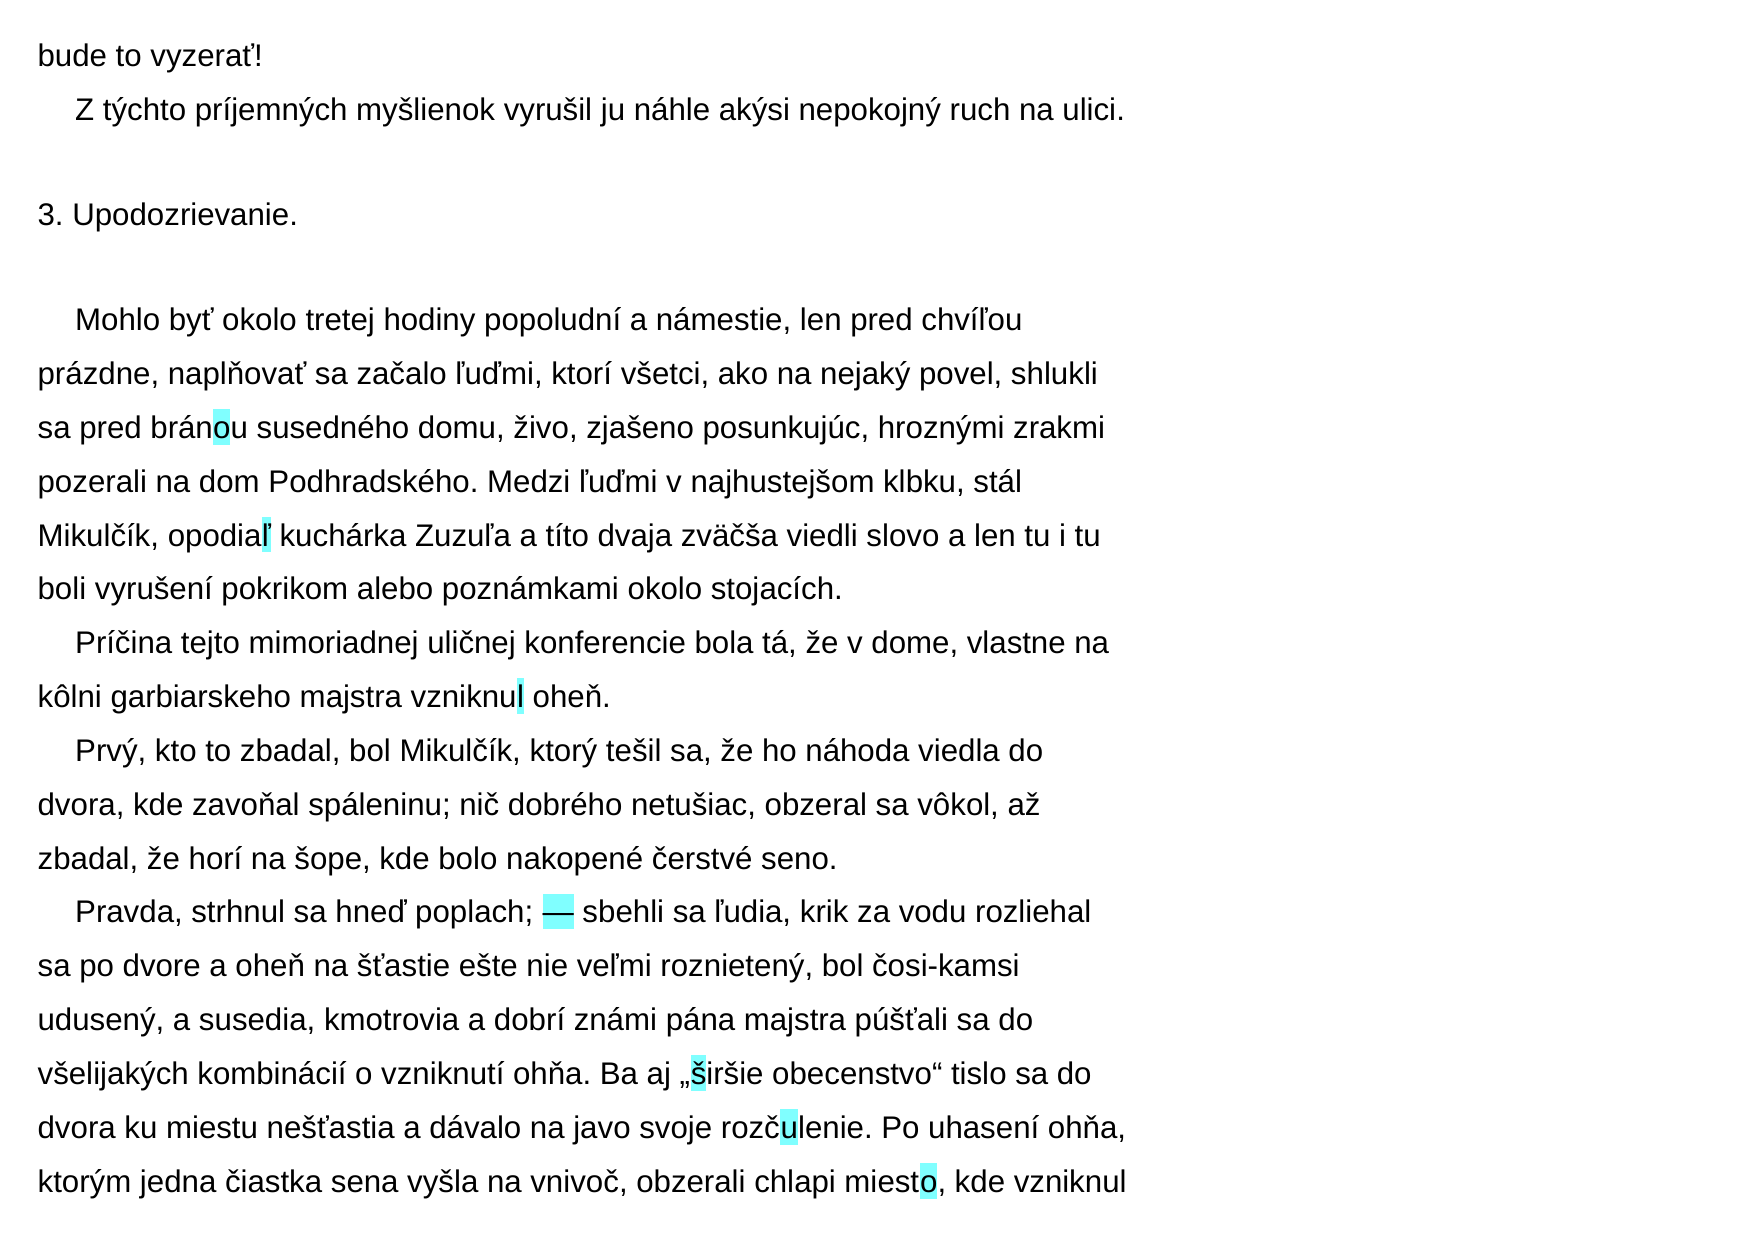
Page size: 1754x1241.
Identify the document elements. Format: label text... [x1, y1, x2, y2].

text Z týchto príjemných myšlienok vyrušil ju náhle akýsi nepokojný ruch na ulici. [37, 91, 1130, 127]
text bude to vyzerať! [37, 37, 1130, 73]
text Príčina tejto mimoriadnej uličnej konferencie bola tá, že v dome, vlastne na kôlni garbiarskeho majstra vzniknul oheň. [37, 624, 1130, 714]
text Prvý, kto to zbadal, bol Mikulčík, ktorý tešil sa, že ho náhoda viedla do dvora, kde zavoňal spáleninu; nič dobrého netušiac, obzeral sa vôkol, až zbadal, že horí na šope, kde bolo nakopené čerstvé seno. [37, 732, 1130, 876]
text 3. Upodozrievanie. [37, 196, 1130, 232]
text Pravda, strhnul sa hneď poplach; — sbehli sa ľudia, krik za vodu rozliehal sa po dvore a oheň na šťastie ešte nie veľmi roznietený, bol čosi-kamsi udusený, a susedia, kmotrovia a dobrí známi pána majstra púšťali sa do všelijakých kombinácií o vzniknutí ohňa. Ba aj „širšie obecenstvo“ tislo sa do dvora ku miestu nešťastia a dávalo na javo svoje rozčulenie. Po uhasení ohňa, ktorým jedna čiastka sena vyšla na vnivoč, obzerali chlapi miesto, kde vzniknul [37, 893, 1130, 1199]
text Mohlo byť okolo tretej hodiny popoludní a námestie, len pred chvíľou prázdne, naplňovať sa začalo ľuďmi, ktorí všetci, ako na nejaký povel, shlukli sa pred bránou susedného domu, živo, zjašeno posunkujúc, hroznými zrakmi pozerali na dom Podhradského. Medzi ľuďmi v najhustejšom klbku, stál Mikulčík, opodiaľ kuchárka Zuzuľa a títo dvaja zväčša viedli slovo a len tu i tu boli vyrušení pokrikom alebo poznámkami okolo stojacích. [37, 301, 1130, 606]
